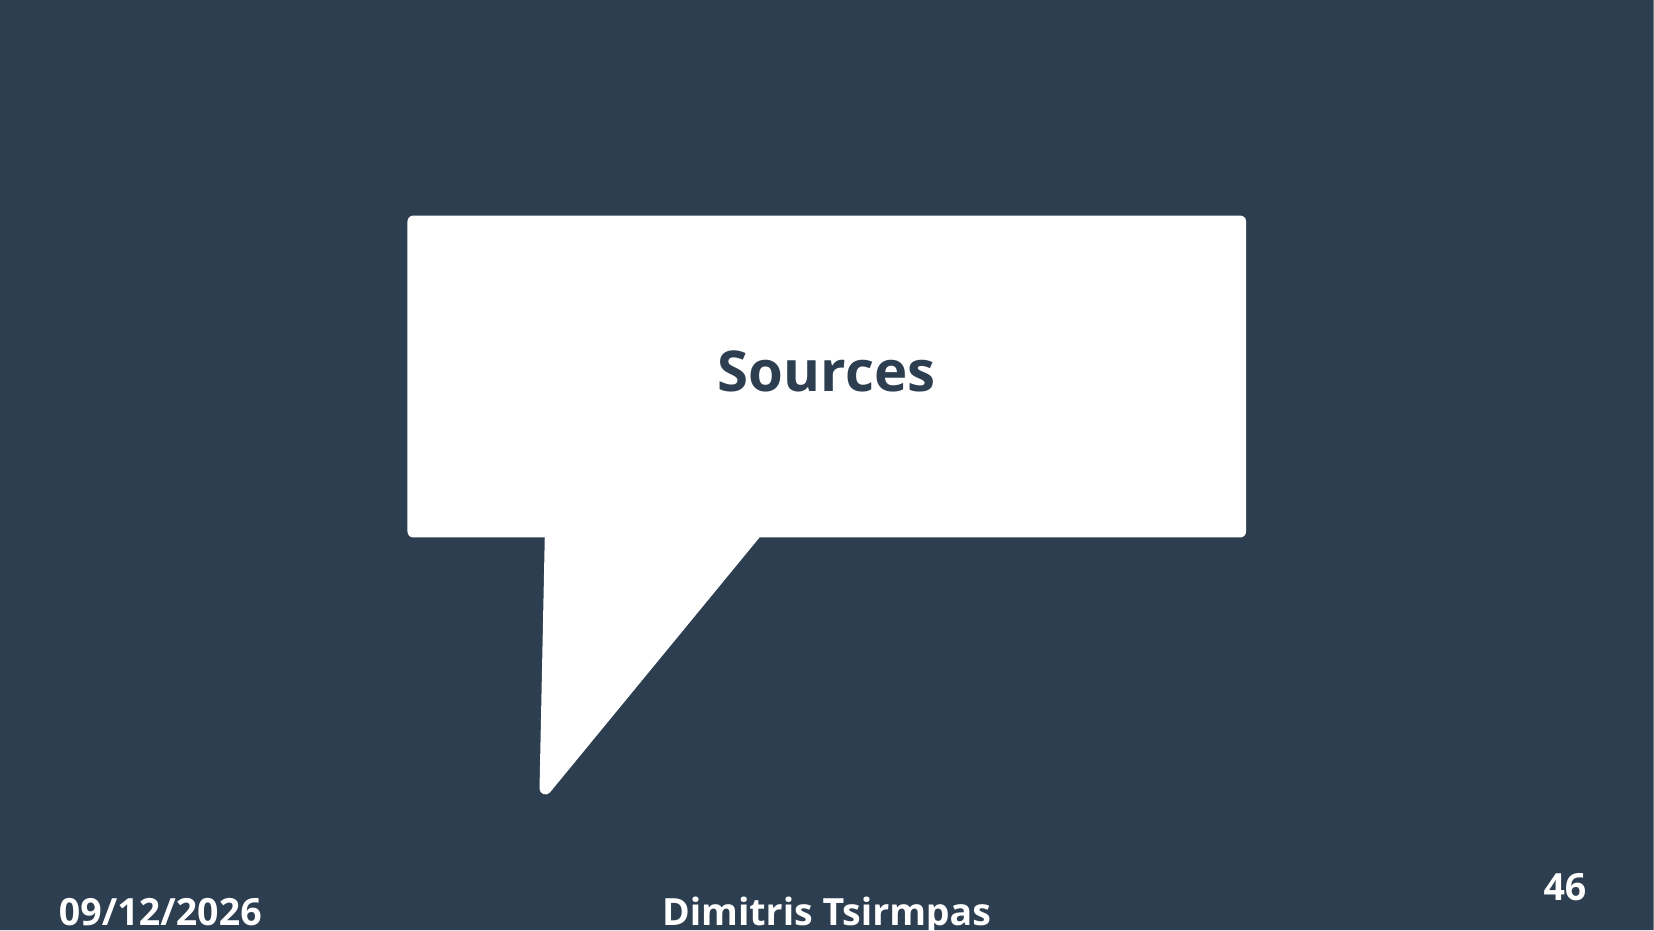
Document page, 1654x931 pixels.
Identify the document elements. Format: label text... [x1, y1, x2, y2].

title Sources [442, 236, 1211, 502]
